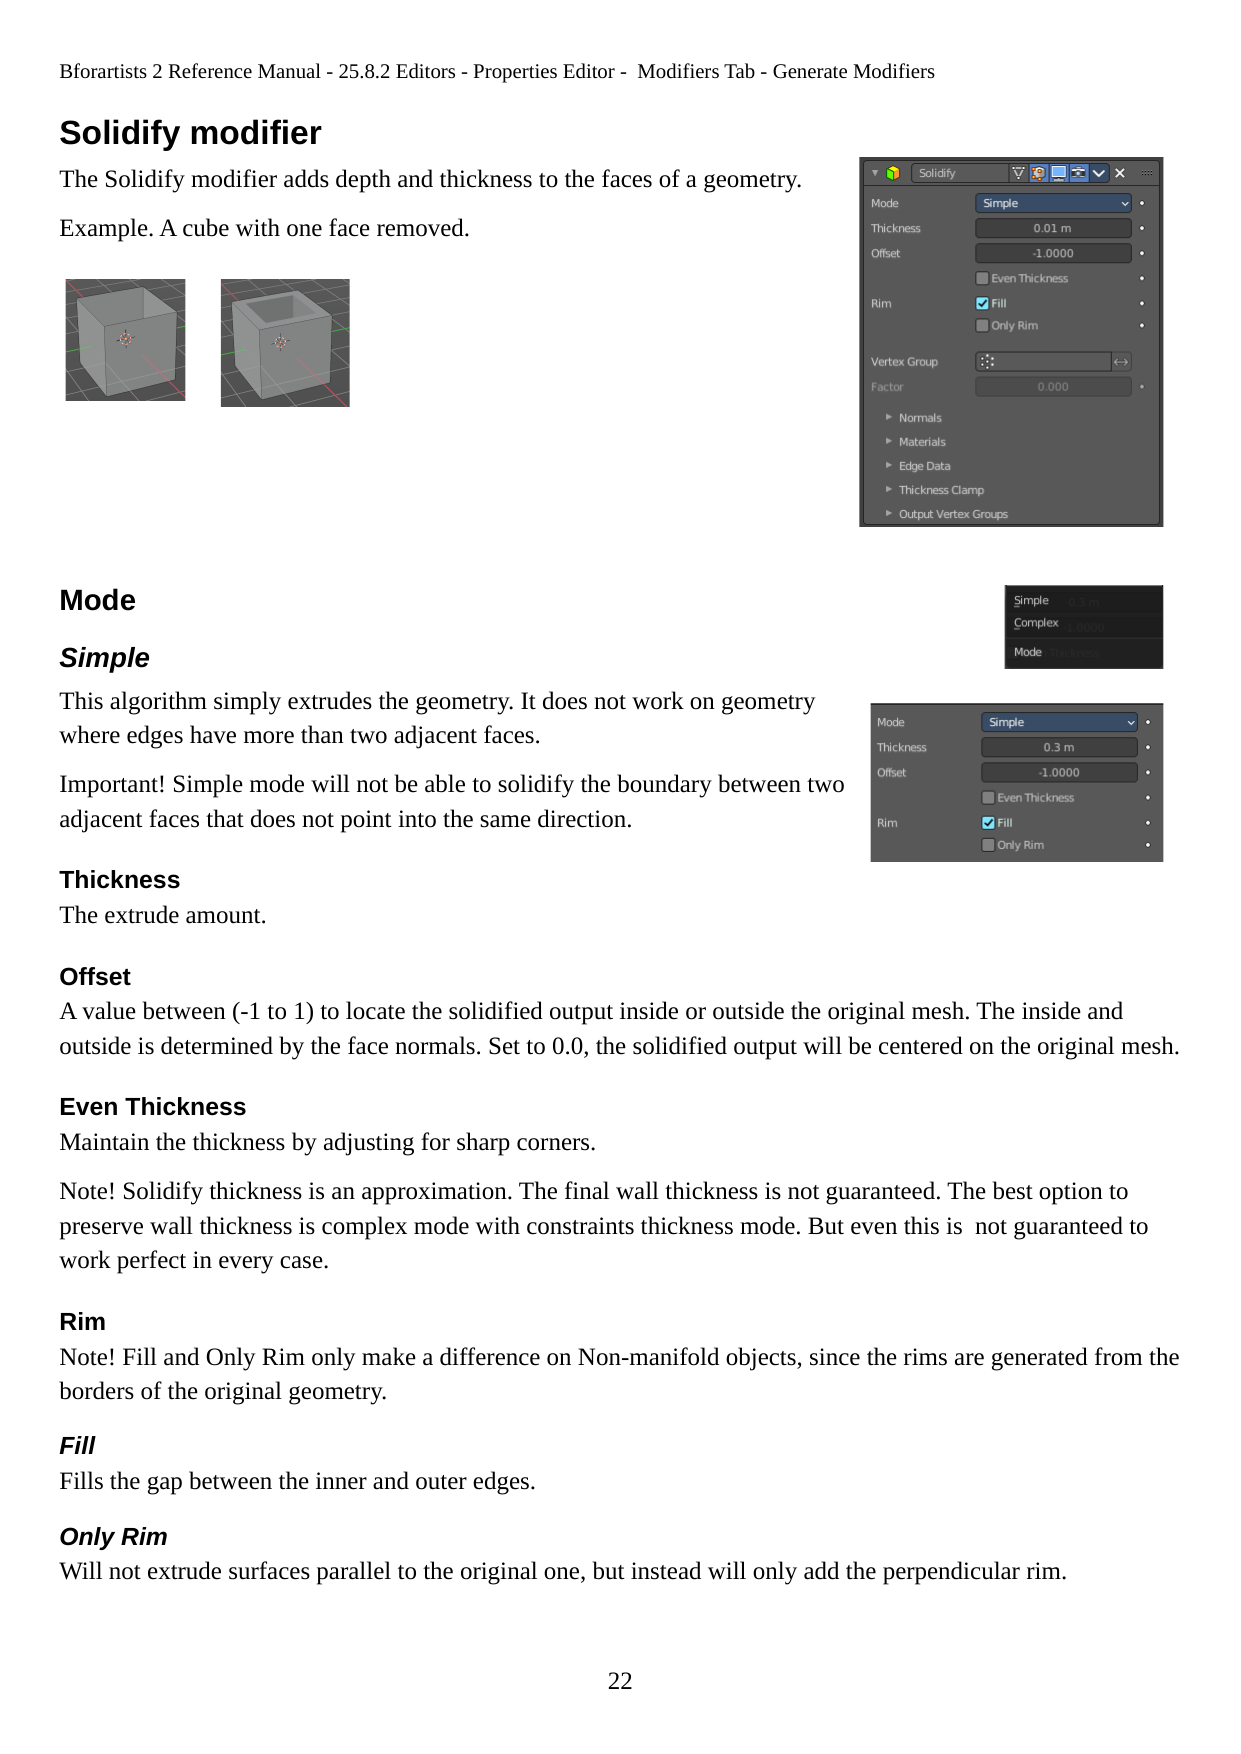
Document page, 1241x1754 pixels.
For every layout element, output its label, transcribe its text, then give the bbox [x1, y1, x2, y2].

picture [65, 279, 186, 401]
subtitle Only Rim [59, 1522, 1181, 1550]
text A value between (-1 to 1) to locate the solidified output inside or outside the original mesh. The inside and outside is determined by the face normals. Set to 0.0, the solidified output will be centered on the original mesh. [59, 996, 1181, 1060]
text Example. A cube with one face removed. [59, 213, 859, 242]
subtitle Mode [59, 583, 1181, 616]
text Will not extrude surfaces parallel to the original one, but instead will only add the perpendicular rim. [59, 1556, 1181, 1585]
text Important! Simple mode will not be able to solidify the boundary between two adjacent faces that does not point into the same direction. [59, 769, 870, 832]
text The Solidify modifier adds depth and thickness to the faces of a geometry. [59, 164, 859, 192]
subtitle Fill [59, 1431, 1181, 1460]
text Note! Solidify thickness is an approximation. The final wall thickness is not guaranteed. The best option to preserve wall thickness is complex mode with constraints thickness mode. But even this is not guaranteed to work perfect in every case. [59, 1176, 1181, 1274]
subtitle Even Thickness [59, 1092, 1181, 1121]
text This algorithm simply extrudes the geometry. It does not work on geometry where edges have more than two adjacent faces. [59, 686, 1181, 749]
subtitle Rim [59, 1307, 1181, 1335]
text The extrude amount. [59, 900, 1181, 929]
picture [870, 703, 1164, 862]
picture [1004, 585, 1164, 669]
text Maintain the thickness by adjusting for sharp corners. [59, 1127, 1181, 1156]
text Fills the gap between the inner and outer edges. [59, 1466, 1181, 1495]
subtitle Solidify modifier [59, 113, 1181, 151]
subtitle Offset [59, 962, 1181, 990]
picture [859, 157, 1164, 527]
subtitle Simple [59, 641, 1181, 673]
subtitle Thickness [59, 865, 1181, 894]
text Note! Fill and Only Rim only make a difference on Non-manifold objects, since the rims are generated from the borders of the original geometry. [59, 1342, 1181, 1405]
picture [220, 279, 350, 407]
